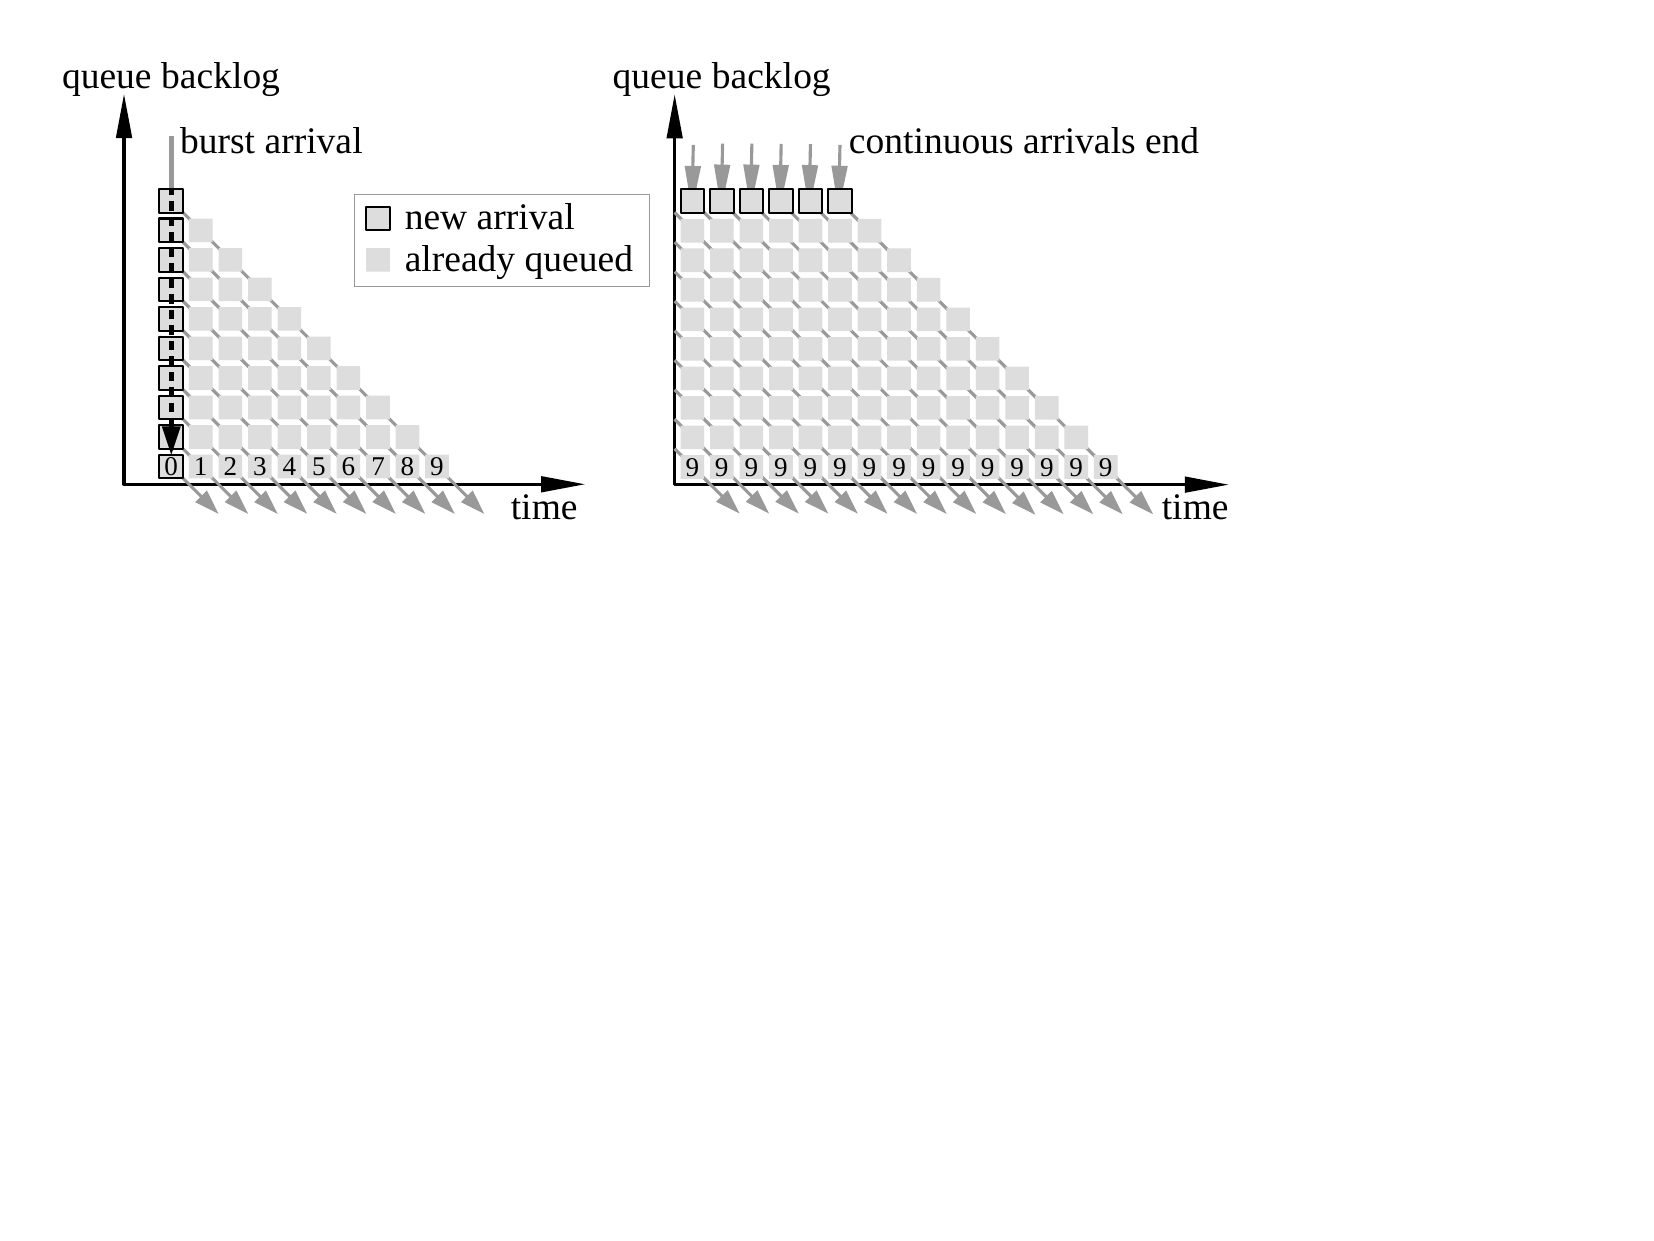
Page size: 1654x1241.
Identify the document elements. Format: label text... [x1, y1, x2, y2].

text_box new arrival already queued [389, 188, 649, 287]
text_box 5 [307, 454, 331, 479]
text_box [916, 277, 941, 302]
text_box [354, 194, 389, 287]
text_box [307, 336, 331, 361]
text_box [1034, 396, 1059, 420]
text_box [248, 395, 272, 420]
text_box [769, 396, 793, 420]
text_box [159, 188, 184, 213]
text_box [218, 425, 243, 449]
text_box [307, 395, 331, 420]
text_box [828, 277, 852, 302]
text_box [366, 395, 390, 420]
text_box [159, 395, 184, 420]
text_box [769, 248, 793, 273]
text_box [188, 425, 213, 449]
text_box [798, 189, 823, 214]
text_box [769, 337, 793, 361]
text_box [828, 425, 852, 450]
text_box 9 [1064, 455, 1089, 479]
text_box [769, 425, 793, 450]
text_box [710, 425, 734, 450]
text_box [248, 425, 272, 449]
text_box [798, 337, 823, 361]
text_box [188, 248, 213, 272]
text_box [769, 218, 793, 243]
text_box [798, 396, 823, 420]
text_box [739, 277, 764, 302]
text_box [680, 366, 705, 391]
text_box [739, 248, 764, 273]
text_box [916, 425, 941, 450]
text_box time [1147, 478, 1244, 536]
text_box [277, 425, 302, 449]
text_box [159, 248, 184, 272]
text_box 9 [916, 455, 941, 479]
text_box [739, 218, 764, 243]
text_box [710, 277, 734, 302]
text_box [828, 337, 852, 361]
text_box [680, 307, 705, 332]
text_box [798, 218, 823, 243]
text_box [975, 396, 1000, 420]
text_box [769, 277, 793, 302]
text_box 9 [828, 455, 852, 479]
text_box [828, 248, 852, 273]
text_box [248, 336, 272, 361]
text_box [218, 395, 243, 420]
text_box [828, 366, 852, 391]
text_box [218, 277, 243, 302]
text_box [857, 277, 882, 302]
text_box time [496, 478, 593, 535]
text_box [710, 337, 734, 361]
text_box 9 [887, 455, 911, 479]
text_box burst arrival [165, 112, 378, 169]
text_box [218, 366, 243, 390]
text_box [1034, 425, 1059, 450]
text_box [887, 277, 911, 302]
text_box [680, 425, 705, 450]
text_box 9 [710, 455, 734, 479]
text_box [307, 366, 331, 390]
text_box [769, 307, 793, 332]
text_box [680, 396, 705, 420]
text_box [887, 396, 911, 420]
text_box [887, 425, 911, 450]
text_box [916, 337, 941, 361]
text_box [188, 395, 213, 420]
text_box [680, 248, 705, 273]
text_box [248, 277, 272, 302]
text_box 6 [336, 454, 361, 479]
text_box [336, 425, 361, 449]
text_box 7 [366, 454, 390, 479]
text_box [159, 425, 169, 449]
text_box [188, 336, 213, 361]
text_box 9 [946, 455, 970, 479]
text_box [159, 336, 184, 361]
text_box [857, 248, 882, 273]
text_box 0 [159, 454, 184, 479]
text_box [798, 277, 823, 302]
text_box [739, 366, 764, 391]
text_box [710, 396, 734, 420]
text_box 3 [248, 454, 272, 479]
text_box [277, 336, 302, 361]
text_box [188, 277, 213, 302]
text_box 1 [188, 454, 213, 479]
text_box [277, 395, 302, 420]
text_box 9 [1034, 455, 1059, 479]
text_box [857, 218, 882, 243]
text_box [828, 396, 852, 420]
text_box 9 [739, 455, 764, 479]
text_box 8 [395, 454, 420, 479]
text_box [188, 218, 213, 243]
text_box [798, 307, 823, 332]
text_box [174, 425, 184, 449]
text_box [277, 366, 302, 390]
text_box [1064, 425, 1089, 450]
text_box queue backlog [47, 47, 296, 104]
text_box [159, 366, 184, 390]
text_box [857, 366, 882, 391]
text_box [307, 425, 331, 449]
text_box [159, 307, 184, 331]
text_box continuous arrivals end [834, 112, 1215, 169]
text_box [828, 307, 852, 332]
text_box [769, 189, 793, 214]
text_box [710, 189, 734, 214]
text_box [798, 366, 823, 391]
text_box 9 [769, 455, 793, 479]
text_box [739, 425, 764, 450]
text_box 9 [798, 455, 823, 479]
text_box [857, 396, 882, 420]
text_box [336, 395, 361, 420]
text_box [946, 396, 970, 420]
text_box [975, 337, 1000, 361]
text_box 9 [857, 455, 882, 479]
text_box 9 [680, 455, 705, 479]
text_box [159, 277, 184, 302]
text_box [857, 425, 882, 450]
text_box [739, 189, 764, 214]
text_box 2 [218, 454, 243, 479]
text_box [916, 396, 941, 420]
text_box 9 [1005, 455, 1029, 479]
text_box [975, 366, 1000, 391]
text_box [218, 248, 243, 272]
text_box [680, 218, 705, 243]
text_box [680, 189, 705, 214]
text_box [366, 425, 390, 449]
text_box [916, 366, 941, 391]
text_box [248, 307, 272, 331]
text_box [946, 366, 970, 391]
text_box 4 [277, 454, 302, 479]
text_box [828, 218, 852, 243]
text_box [1005, 366, 1029, 391]
text_box [739, 396, 764, 420]
text_box 9 [975, 455, 1000, 479]
text_box 9 [425, 454, 449, 479]
text_box [828, 189, 852, 214]
text_box [887, 337, 911, 361]
text_box [1005, 396, 1029, 420]
text_box [857, 307, 882, 332]
text_box [248, 366, 272, 390]
text_box [946, 337, 970, 361]
text_box 9 [1093, 455, 1118, 479]
text_box [946, 425, 970, 450]
text_box [739, 307, 764, 332]
text_box [769, 366, 793, 391]
text_box [887, 248, 911, 273]
text_box [680, 277, 705, 302]
text_box [916, 307, 941, 332]
text_box [710, 218, 734, 243]
text_box [857, 337, 882, 361]
text_box queue backlog [597, 47, 846, 104]
text_box [188, 366, 213, 390]
text_box [159, 218, 184, 243]
text_box [710, 248, 734, 273]
text_box [739, 337, 764, 361]
text_box [798, 248, 823, 273]
text_box [1005, 425, 1029, 450]
text_box [946, 307, 970, 332]
text_box [395, 425, 420, 449]
text_box [277, 307, 302, 331]
text_box [218, 307, 243, 331]
text_box [336, 366, 361, 390]
text_box [710, 307, 734, 332]
text_box [887, 307, 911, 332]
text_box [218, 336, 243, 361]
text_box [188, 307, 213, 331]
text_box [680, 337, 705, 361]
text_box [798, 425, 823, 450]
text_box [710, 366, 734, 391]
text_box [975, 425, 1000, 450]
text_box [887, 366, 911, 391]
